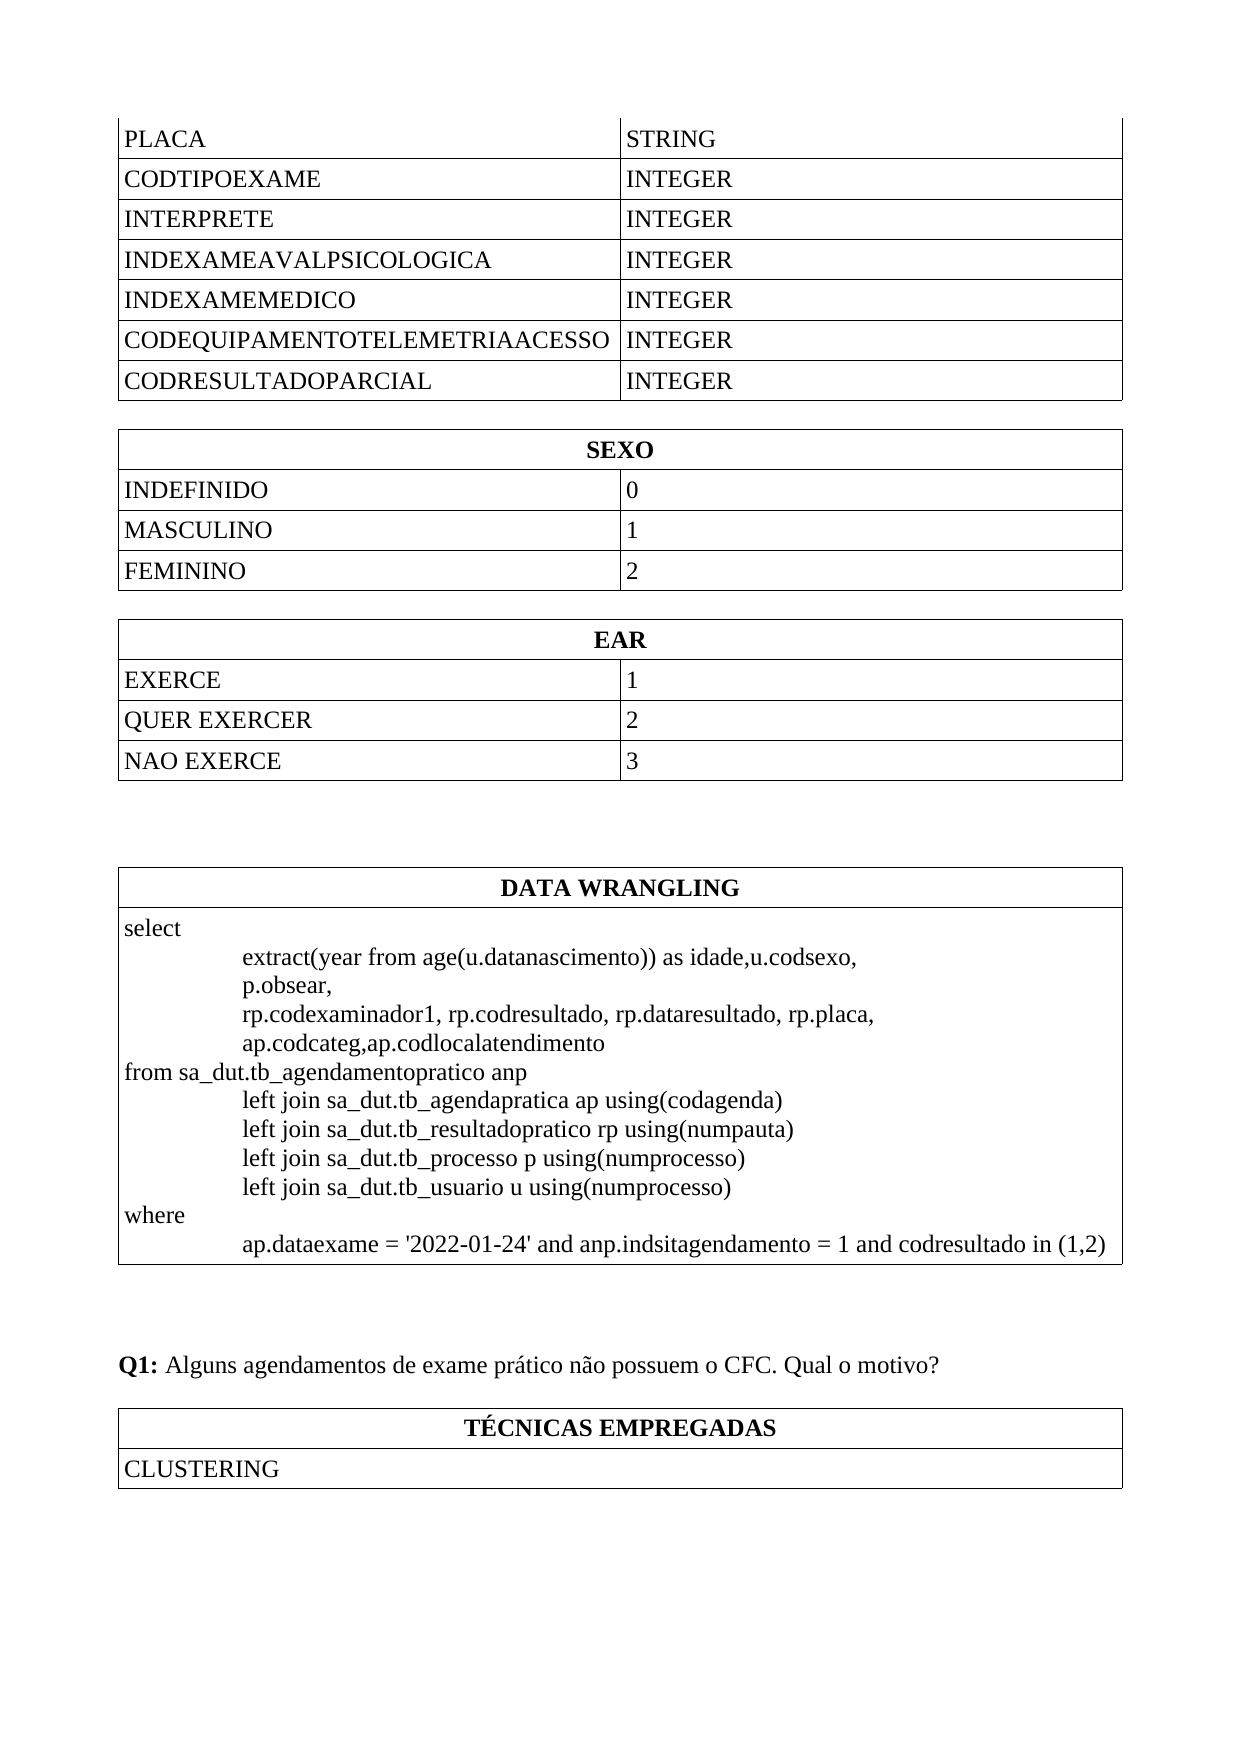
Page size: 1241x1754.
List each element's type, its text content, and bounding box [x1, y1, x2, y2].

table_header DATA WRANGLING [119, 868, 1122, 907]
table_cell CODTIPOEXAME [119, 159, 620, 199]
table_cell INTEGER [621, 321, 1122, 360]
table_cell 2 [621, 551, 1122, 590]
table_cell INTEGER [621, 200, 1122, 239]
table_cell INTEGER [621, 240, 1122, 279]
table_cell 1 [621, 511, 1122, 550]
table_cell STRING [621, 118, 1122, 158]
table_cell INTERPRETE [119, 200, 620, 239]
table_cell INTEGER [621, 159, 1122, 199]
table_cell INTEGER [621, 280, 1122, 320]
table_cell FEMININO [119, 551, 620, 590]
table_cell EXERCE [119, 660, 620, 700]
table_header SEXO [119, 430, 1122, 469]
table_cell INTEGER [621, 361, 1122, 400]
table_cell INDEXAMEMEDICO [119, 280, 620, 320]
table_cell CODRESULTADOPARCIAL [119, 361, 620, 400]
table_cell select extract(year from age(u.datanascimento)) as idade,u.codsexo, p.obsear, rp.codexaminador1, rp.codresultado, rp.dataresultado, rp.placa, ap.codcateg,ap.codlocalatendimento from sa_dut.tb_agendamentopratico anp left join sa_dut.tb_agendapratica ap using(codagenda) left join sa_dut.tb_resultadopratico rp using(numpauta) left join sa_dut.tb_processo p using(numprocesso) left join sa_dut.tb_usuario u using(numprocesso) where ap.dataexame = '2022-01-24' and anp.indsitagendamento = 1 and codresultado in (1,2) [119, 908, 1122, 1264]
table_header TÉCNICAS EMPREGADAS [119, 1409, 1122, 1448]
text Q1: Alguns agendamentos de exame prático não possuem o CFC. Qual o motivo? [118, 1350, 1122, 1379]
table_cell INDEFINIDO [119, 470, 620, 510]
table_cell PLACA [119, 118, 620, 158]
table_cell MASCULINO [119, 511, 620, 550]
table_cell CLUSTERING [119, 1449, 1122, 1488]
table_cell 2 [621, 701, 1122, 740]
table_cell 0 [621, 470, 1122, 510]
table_cell QUER EXERCER [119, 701, 620, 740]
table_cell NAO EXERCE [119, 741, 620, 780]
table_cell CODEQUIPAMENTOTELEMETRIAACESSO [119, 321, 620, 360]
table_header EAR [119, 620, 1122, 659]
table_cell 1 [621, 660, 1122, 700]
table_cell INDEXAMEAVALPSICOLOGICA [119, 240, 620, 279]
table_cell 3 [621, 741, 1122, 780]
